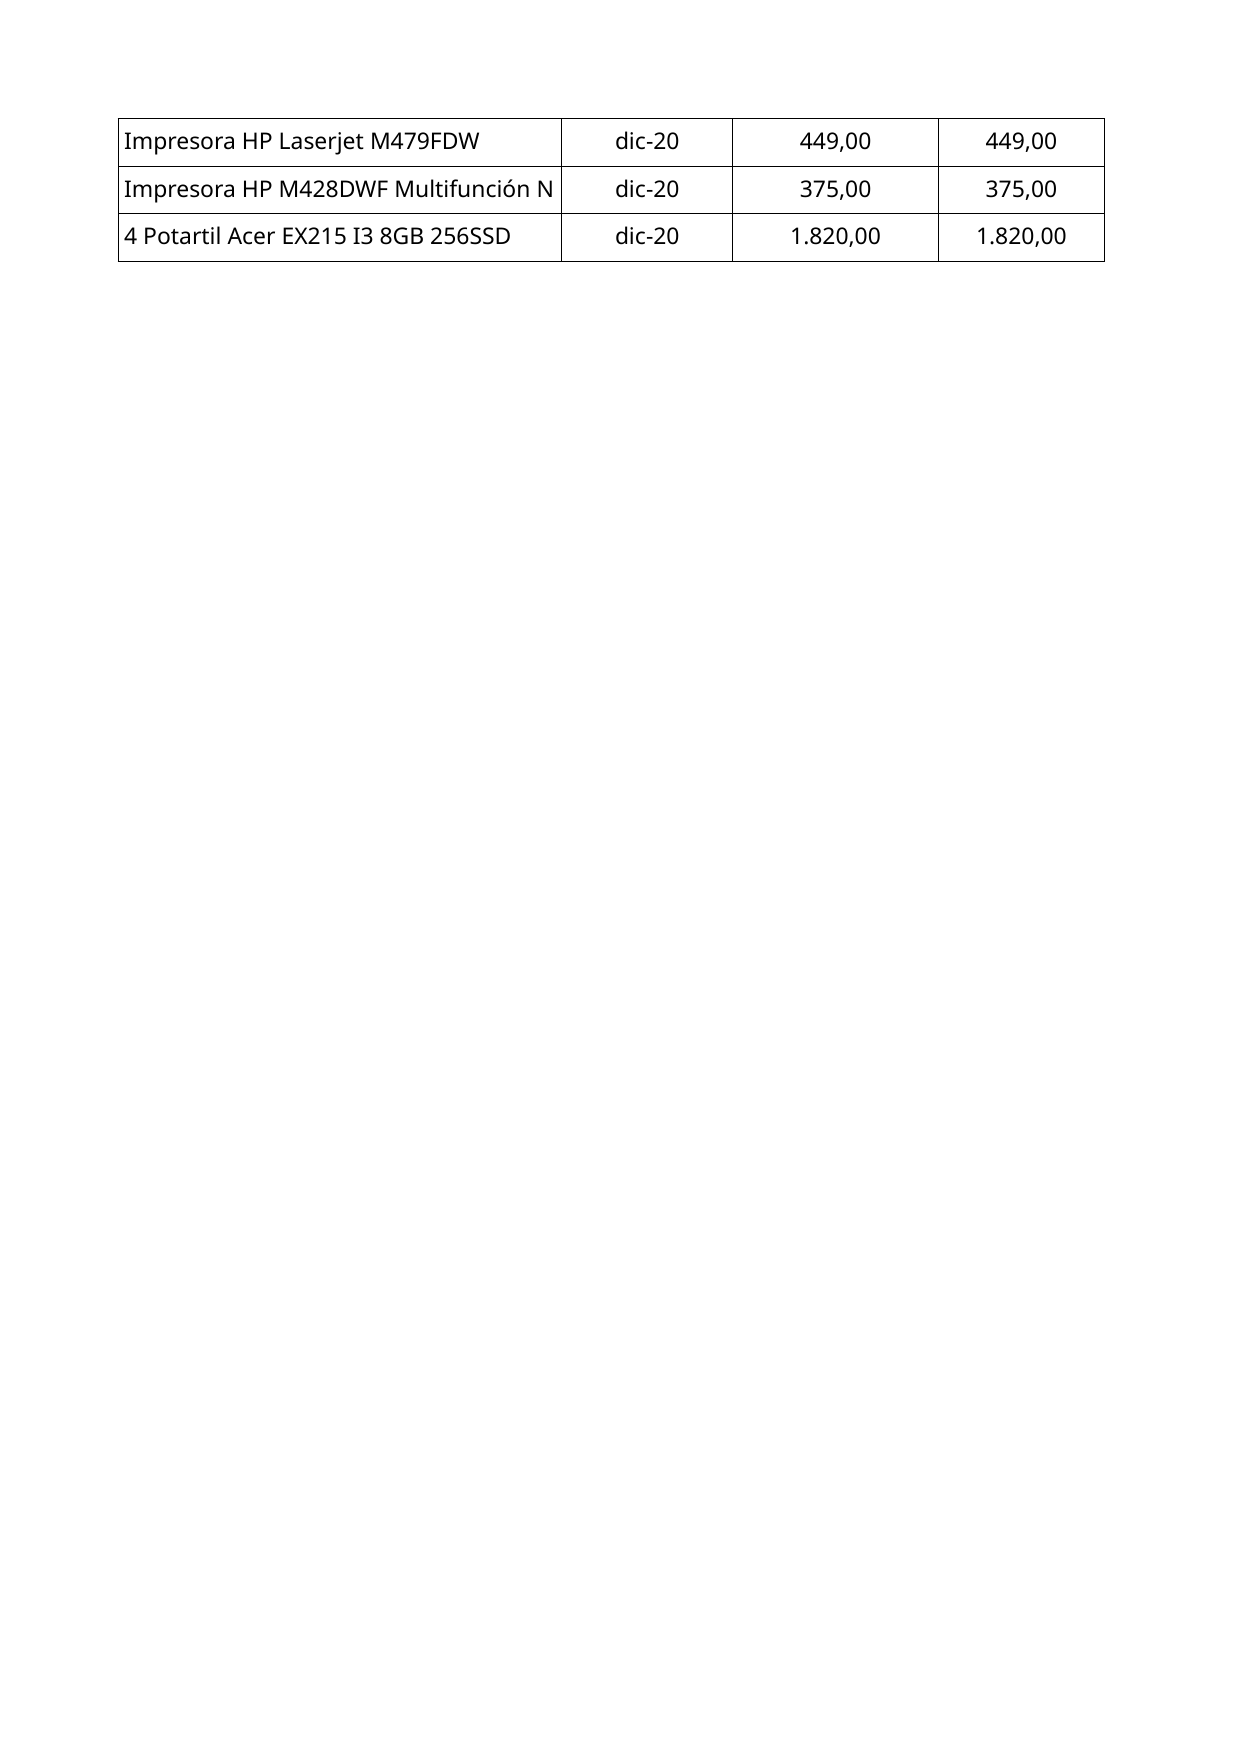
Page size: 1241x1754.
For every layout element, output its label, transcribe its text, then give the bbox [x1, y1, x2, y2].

table_cell dic-20 [562, 119, 732, 166]
table_cell dic-20 [562, 214, 732, 261]
table_cell 1.820,00 [939, 214, 1104, 261]
table_cell 4 Potartil Acer EX215 I3 8GB 256SSD [119, 214, 561, 261]
table_cell 375,00 [733, 167, 938, 213]
table_cell 449,00 [733, 119, 938, 166]
table_cell 1.820,00 [733, 214, 938, 261]
table_cell Impresora HP Laserjet M479FDW [119, 119, 561, 166]
table_cell Impresora HP M428DWF Multifunción N [119, 167, 561, 213]
table_cell dic-20 [562, 167, 732, 213]
table_cell 449,00 [939, 119, 1104, 166]
table_cell 375,00 [939, 167, 1104, 213]
